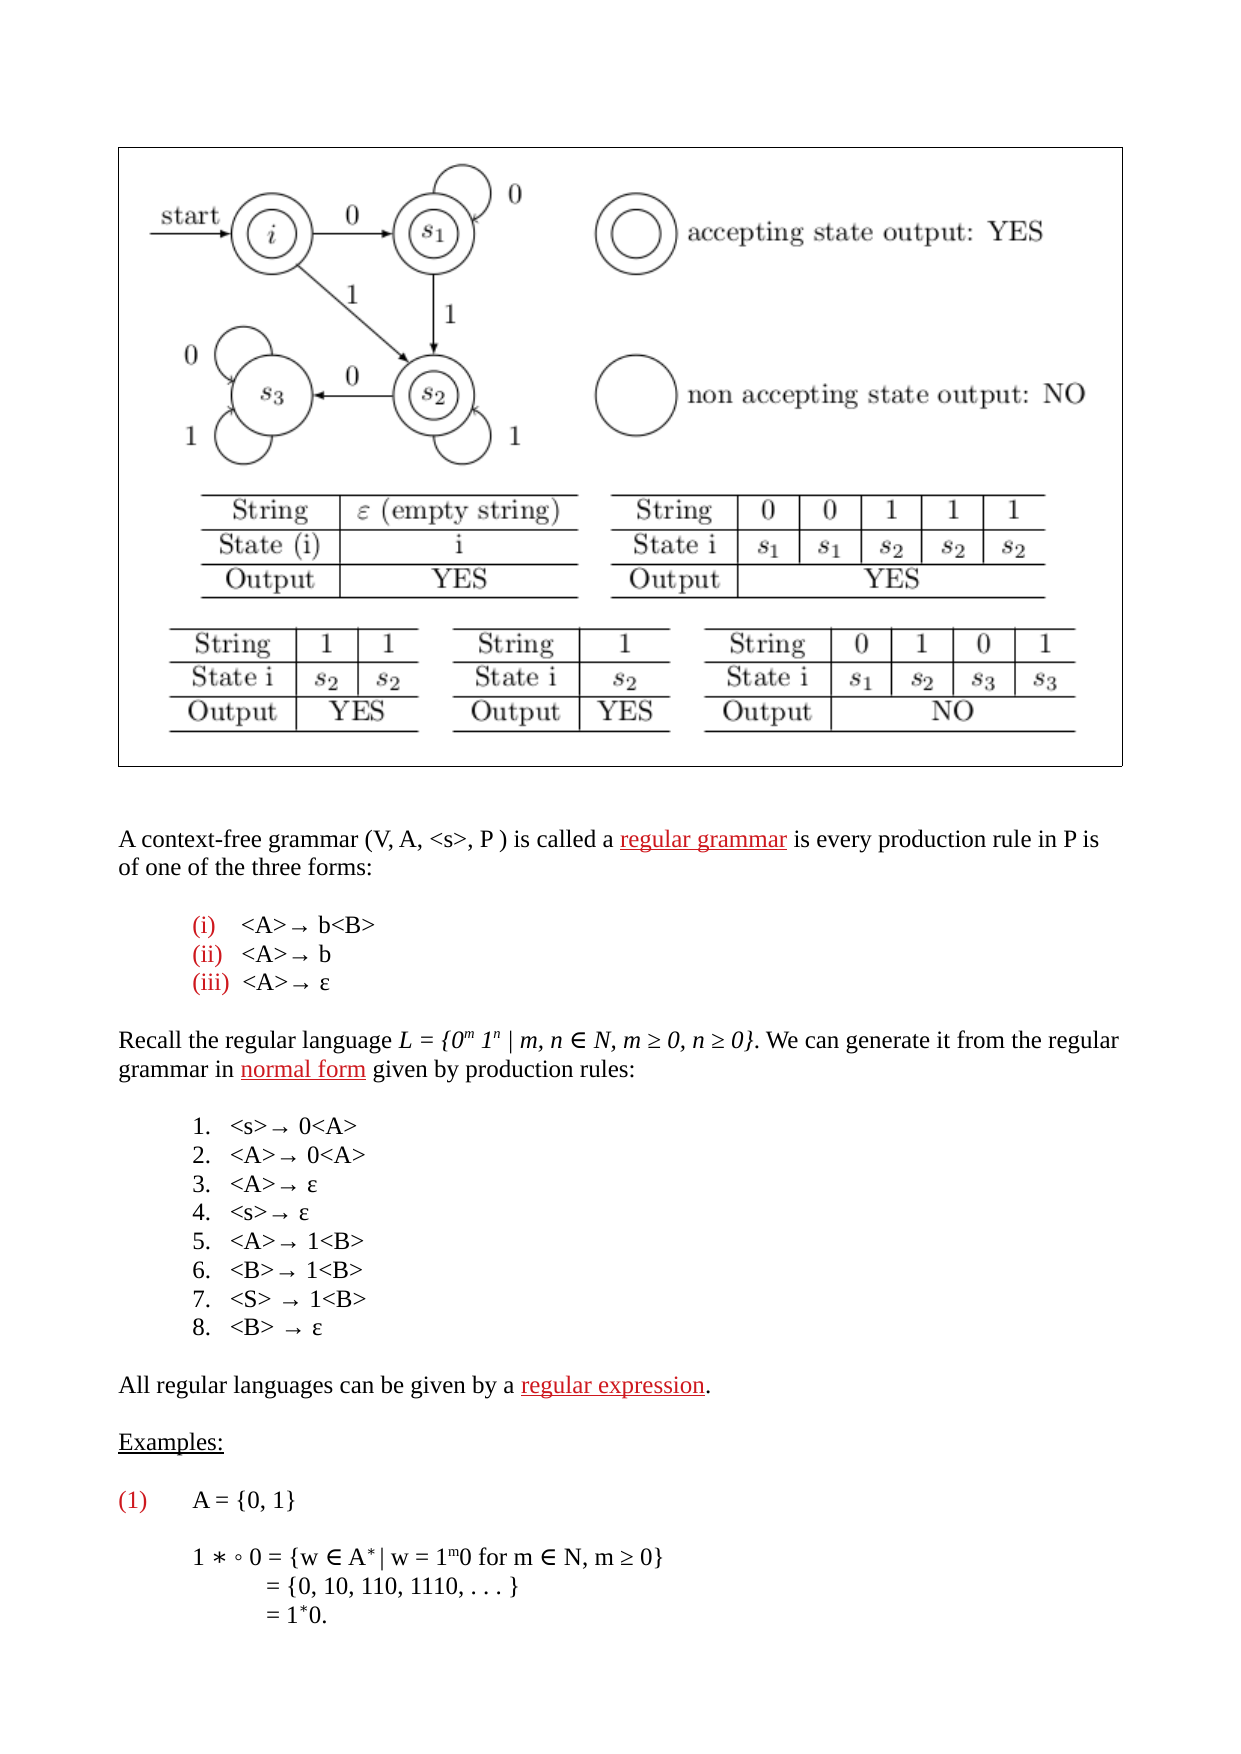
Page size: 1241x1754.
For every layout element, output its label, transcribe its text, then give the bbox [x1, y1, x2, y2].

text 2. <A>→ 0<A> [118, 1140, 1122, 1169]
text = 1∗0. [118, 1600, 1122, 1629]
text 6. <B>→ 1<B> [118, 1255, 1122, 1284]
text 1. <s>→ 0<A> [118, 1111, 1122, 1140]
text (ii) <A>→ b [118, 939, 1122, 967]
text (iii) <A>→ ε [118, 967, 1122, 996]
text 8. <B> → ε [118, 1312, 1122, 1341]
text All regular languages can be given by a regular expression. [118, 1370, 1122, 1399]
text 3. <A>→ ε [118, 1169, 1122, 1197]
text (i) <A>→ b<B> [118, 910, 1122, 939]
text 1 ∗ ◦ 0 = {w ∈ A∗ | w = 1m0 for m ∈ N, m ≥ 0} [118, 1542, 1122, 1571]
text 7. <S> → 1<B> [118, 1284, 1122, 1312]
picture [121, 150, 1119, 764]
text 5. <A>→ 1<B> [118, 1226, 1122, 1255]
text Recall the regular language L = {0m 1n | m, n ∈ N, m ≥ 0, n ≥ 0}. We can generate it from the regular grammar in normal form given by production rules: [118, 1025, 1122, 1082]
text (1) A = {0, 1} [118, 1485, 1122, 1514]
text A context-free grammar (V, A, <s>, P ) is called a regular grammar is every production rule in P is of one of the three forms: [118, 824, 1122, 881]
text 4. <s>→ ε [118, 1197, 1122, 1226]
text Examples: [118, 1427, 1122, 1456]
text = {0, 10, 110, 1110, . . . } [118, 1571, 1122, 1600]
